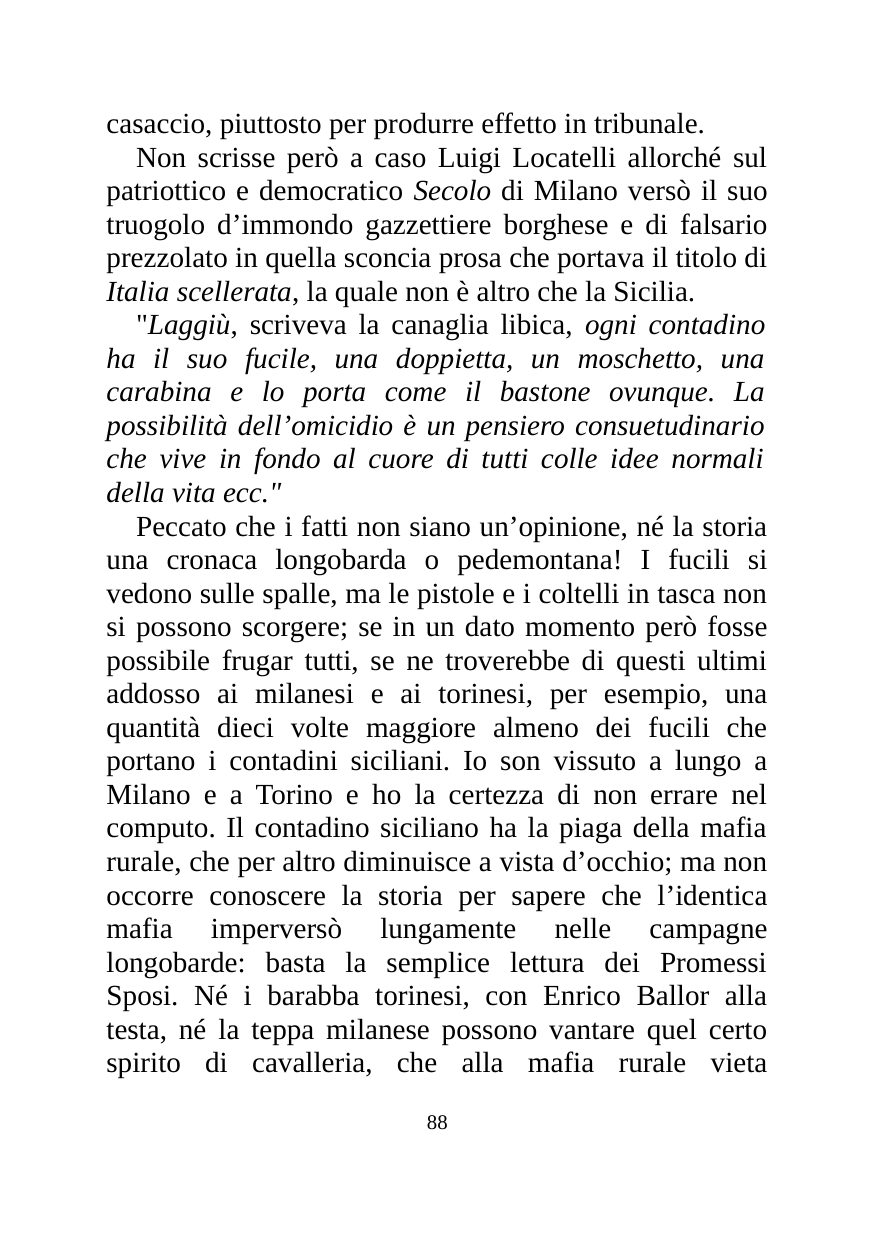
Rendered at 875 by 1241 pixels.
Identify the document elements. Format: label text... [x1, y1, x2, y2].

text "Laggiù, scriveva la canaglia libica, ogni contadino ha il suo fucile, una doppietta, un moschetto, una carabina e lo porta come il bastone ovunque. La possibilità dell’omicidio è un pensiero consuetudinario che vive in fondo al cuore di tutti colle idee normali della vita ecc." [106, 307, 768, 509]
text Peccato che i fatti non siano un’opinione, né la storia una cronaca longobarda o pedemontana! I fucili si vedono sulle spalle, ma le pistole e i coltelli in tasca non si possono scorgere; se in un dato momento però fosse possibile frugar tutti, se ne troverebbe di questi ultimi addosso ai milanesi e ai torinesi, per esempio, una quantità dieci volte maggiore almeno dei fucili che portano i contadini siciliani. Io son vissuto a lungo a Milano e a Torino e ho la certezza di non errare nel computo. Il contadino siciliano ha la piaga della mafia rurale, che per altro diminuisce a vista d’occhio; ma non occorre conoscere la storia per sapere che l’identica mafia imperversò lungamente nelle campagne longobarde: basta la semplice lettura dei Promessi Sposi. Né i barabba torinesi, con Enrico Ballor alla testa, né la teppa milanese possono vantare quel certo spirito di cavalleria, che alla mafia rurale vieta [106, 509, 768, 1079]
text casaccio, piuttosto per produrre effetto in tribunale. [106, 106, 768, 140]
text Non scrisse però a caso Luigi Locatelli allorché sul patriottico e democratico Secolo di Milano versò il suo truogolo d’immondo gazzettiere borghese e di falsario prezzolato in quella sconcia prosa che portava il titolo di Italia scellerata, la quale non è altro che la Sicilia. [106, 140, 768, 307]
